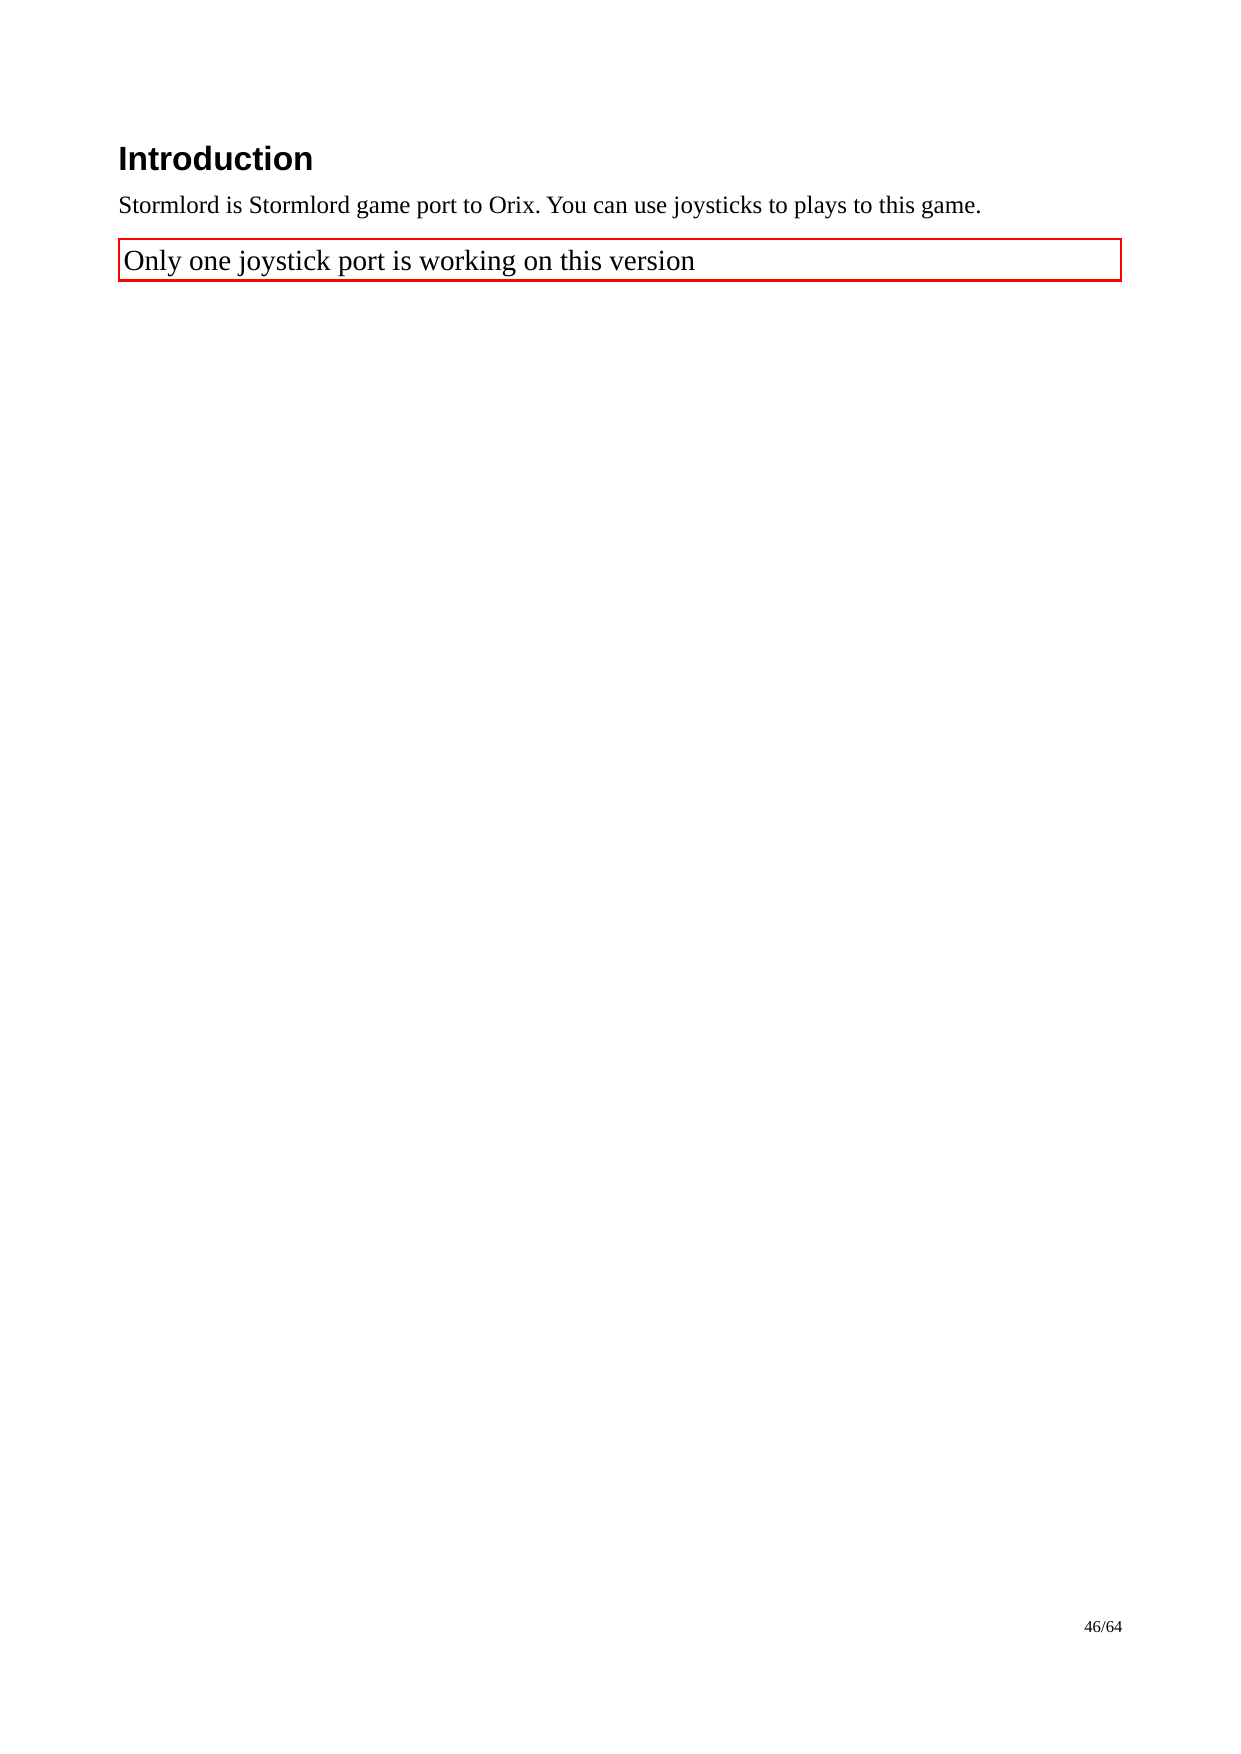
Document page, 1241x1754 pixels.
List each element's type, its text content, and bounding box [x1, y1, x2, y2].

text Stormlord is Stormlord game port to Orix. You can use joysticks to plays to this game. [118, 190, 1122, 219]
subtitle Only one joystick port is working on this version [120, 240, 1120, 279]
subtitle Introduction [118, 139, 1122, 178]
